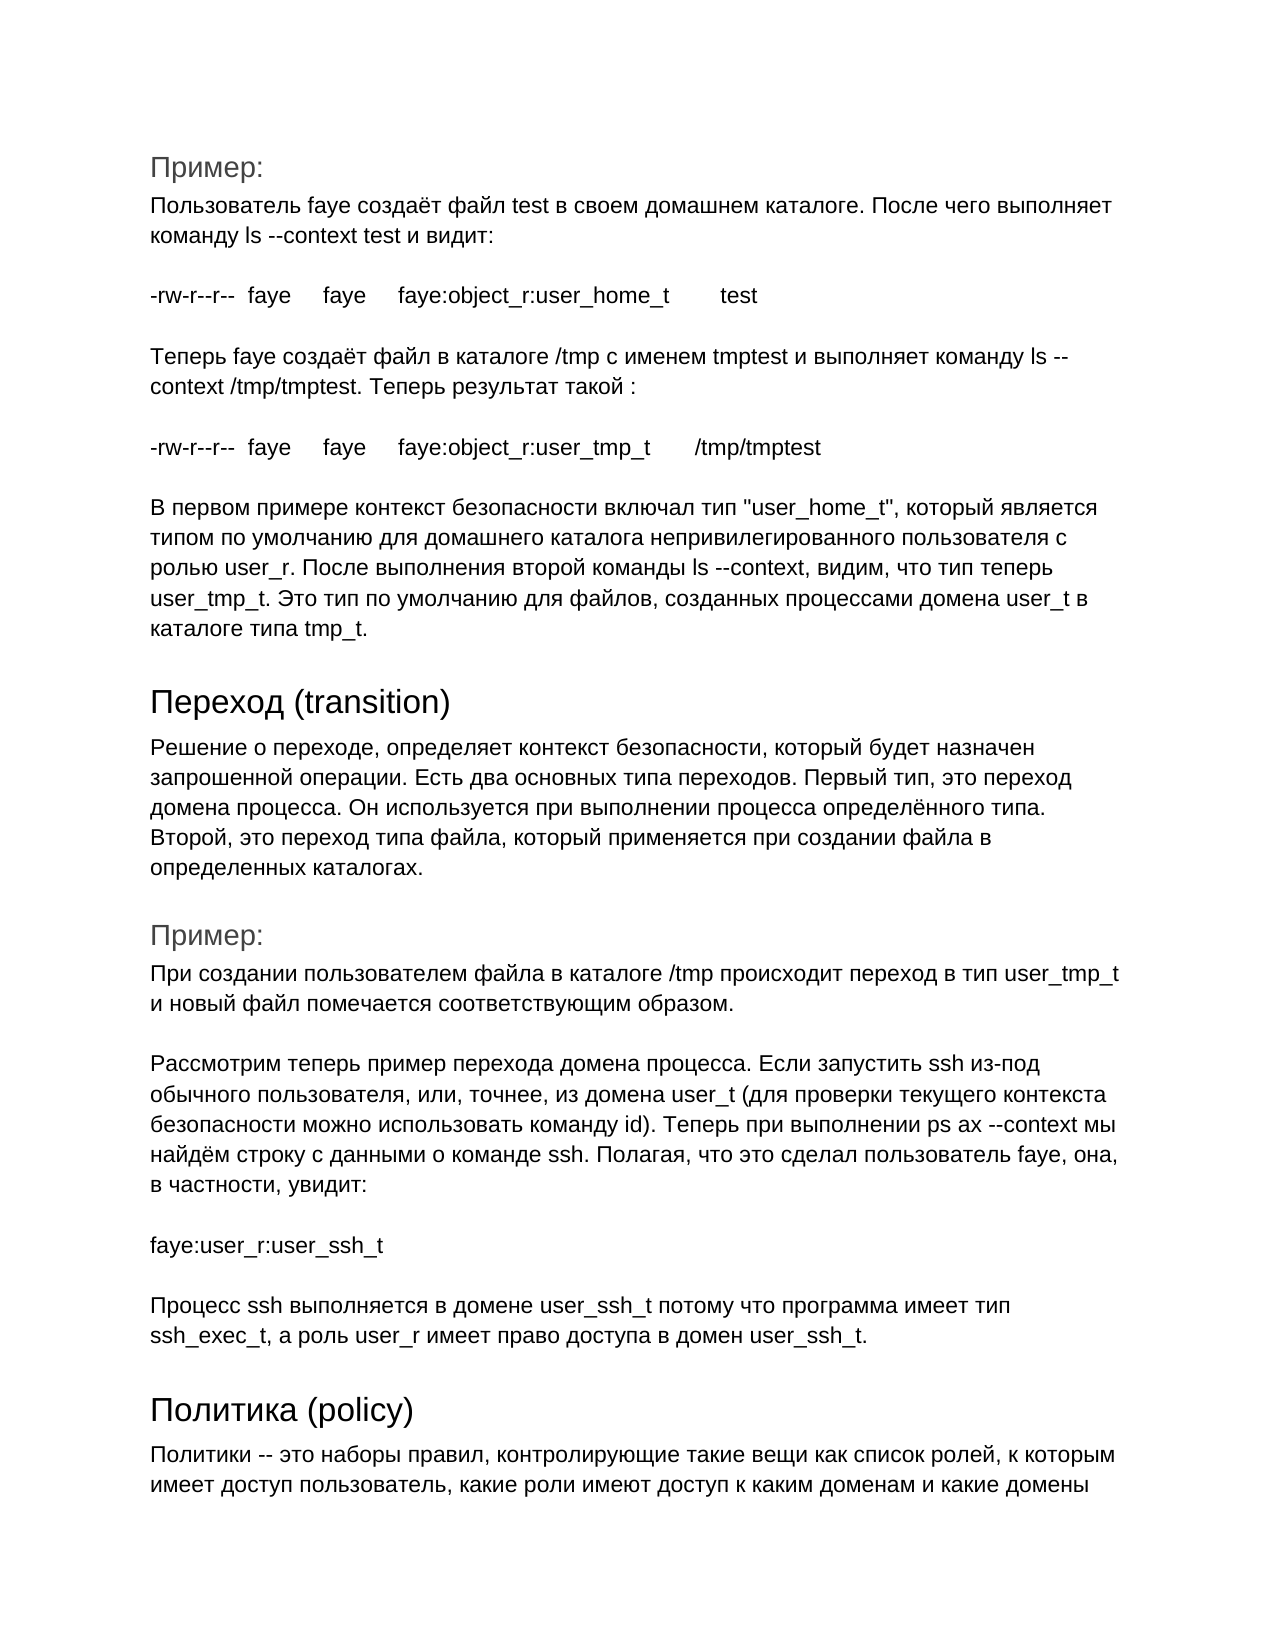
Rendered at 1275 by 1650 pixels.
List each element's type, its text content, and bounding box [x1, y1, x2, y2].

text -rw-r--r-- faye faye faye:object_r:user_home_t test [150, 282, 1125, 309]
subtitle Пример: [150, 918, 1125, 951]
text Рассмотрим теперь пример перехода домена процесса. Если запустить ssh из-под обычного пользователя, или, точнее, из домена user_t (для проверки текущего контекста безопасности можно использовать команду id). Теперь при выполнении ps ax --context мы найдём строку с данными о команде ssh. Полагая, что это сделал пользователь faye, она, в частности, увидит: [150, 1050, 1125, 1197]
text В первом примере контекст безопасности включал тип "user_home_t", который является типом по умолчанию для домашнего каталога непривилегированного пользователя с ролью user_r. После выполнения второй команды ls --context, видим, что тип теперь user_tmp_t. Это тип по умолчанию для файлов, созданных процессами домена user_t в каталоге типа tmp_t. [150, 494, 1125, 641]
text При создании пользователем файла в каталоге /tmp происходит переход в тип user_tmp_t и новый файл помечается соответствующим образом. [150, 960, 1125, 1016]
text Политики -- это наборы правил, контролирующие такие вещи как список ролей, к которым имеет доступ пользователь, какие роли имеют доступ к каким доменам и какие домены [150, 1441, 1125, 1497]
text Пользователь faye создаёт файл test в своем домашнем каталоге. После чего выполняет команду ls --context test и видит: [150, 192, 1125, 248]
text Теперь faye создаёт файл в каталоге /tmp с именем tmptest и выполняет команду ls --context /tmp/tmptest. Теперь результат такой : [150, 343, 1125, 399]
subtitle Пример: [150, 150, 1125, 183]
text Процесс ssh выполняется в домене user_ssh_t потому что программа имеет тип ssh_exec_t, а роль user_r имеет право доступа в домен user_ssh_t. [150, 1292, 1125, 1348]
text Решение о переходе, определяет контекст безопасности, который будет назначен запрошенной операции. Есть два основных типа переходов. Первый тип, это переход домена процесса. Он используется при выполнении процесса определённого типа. Второй, это переход типа файла, который применяется при создании файла в определенных каталогах. [150, 733, 1125, 881]
text faye:user_r:user_ssh_t [150, 1232, 1125, 1258]
subtitle Переход (transition) [150, 682, 1125, 721]
subtitle Политика (policy) [150, 1390, 1125, 1428]
text -rw-r--r-- faye faye faye:object_r:user_tmp_t /tmp/tmptest [150, 433, 1125, 460]
